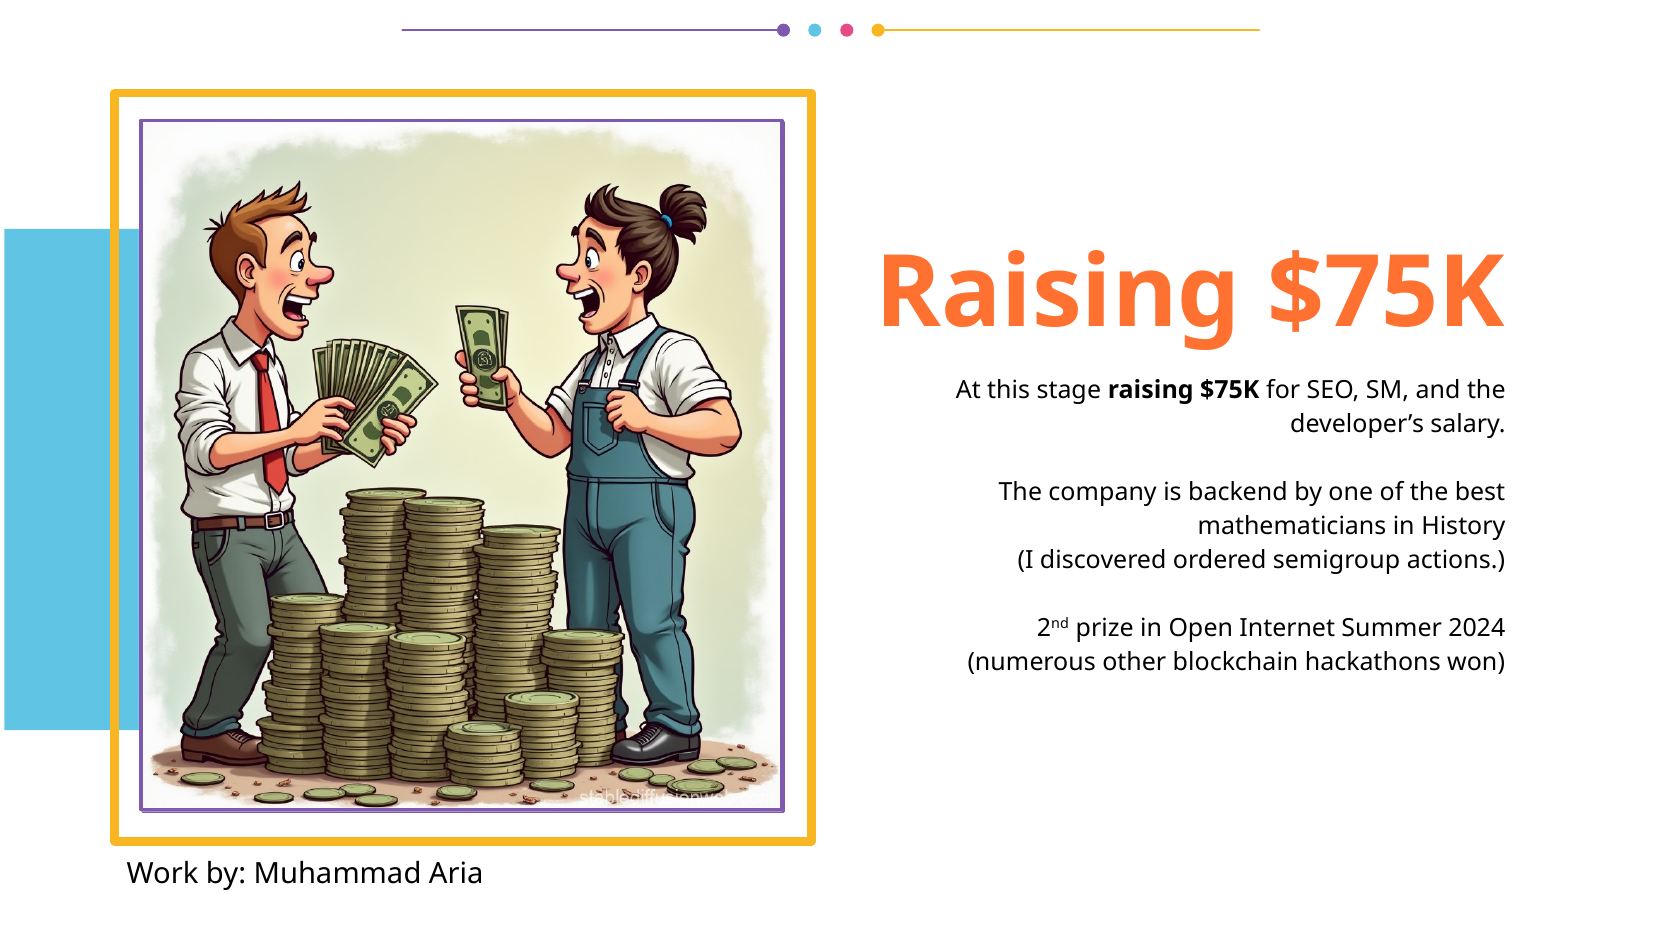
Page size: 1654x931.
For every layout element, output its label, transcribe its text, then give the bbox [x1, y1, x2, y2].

title At this stage raising $75K for SEO, SM, and the developer’s salary. The company is backend by one of the best mathematicians in History (I discovered ordered semigroup actions.) 2nd prize in Open Internet Summer 2024 (numerous other blockchain hackathons won) [944, 354, 1506, 695]
text_box [143, 122, 780, 808]
title Raising $75K [727, 199, 1506, 376]
text_box Work by: Muhammad Aria [111, 844, 500, 900]
